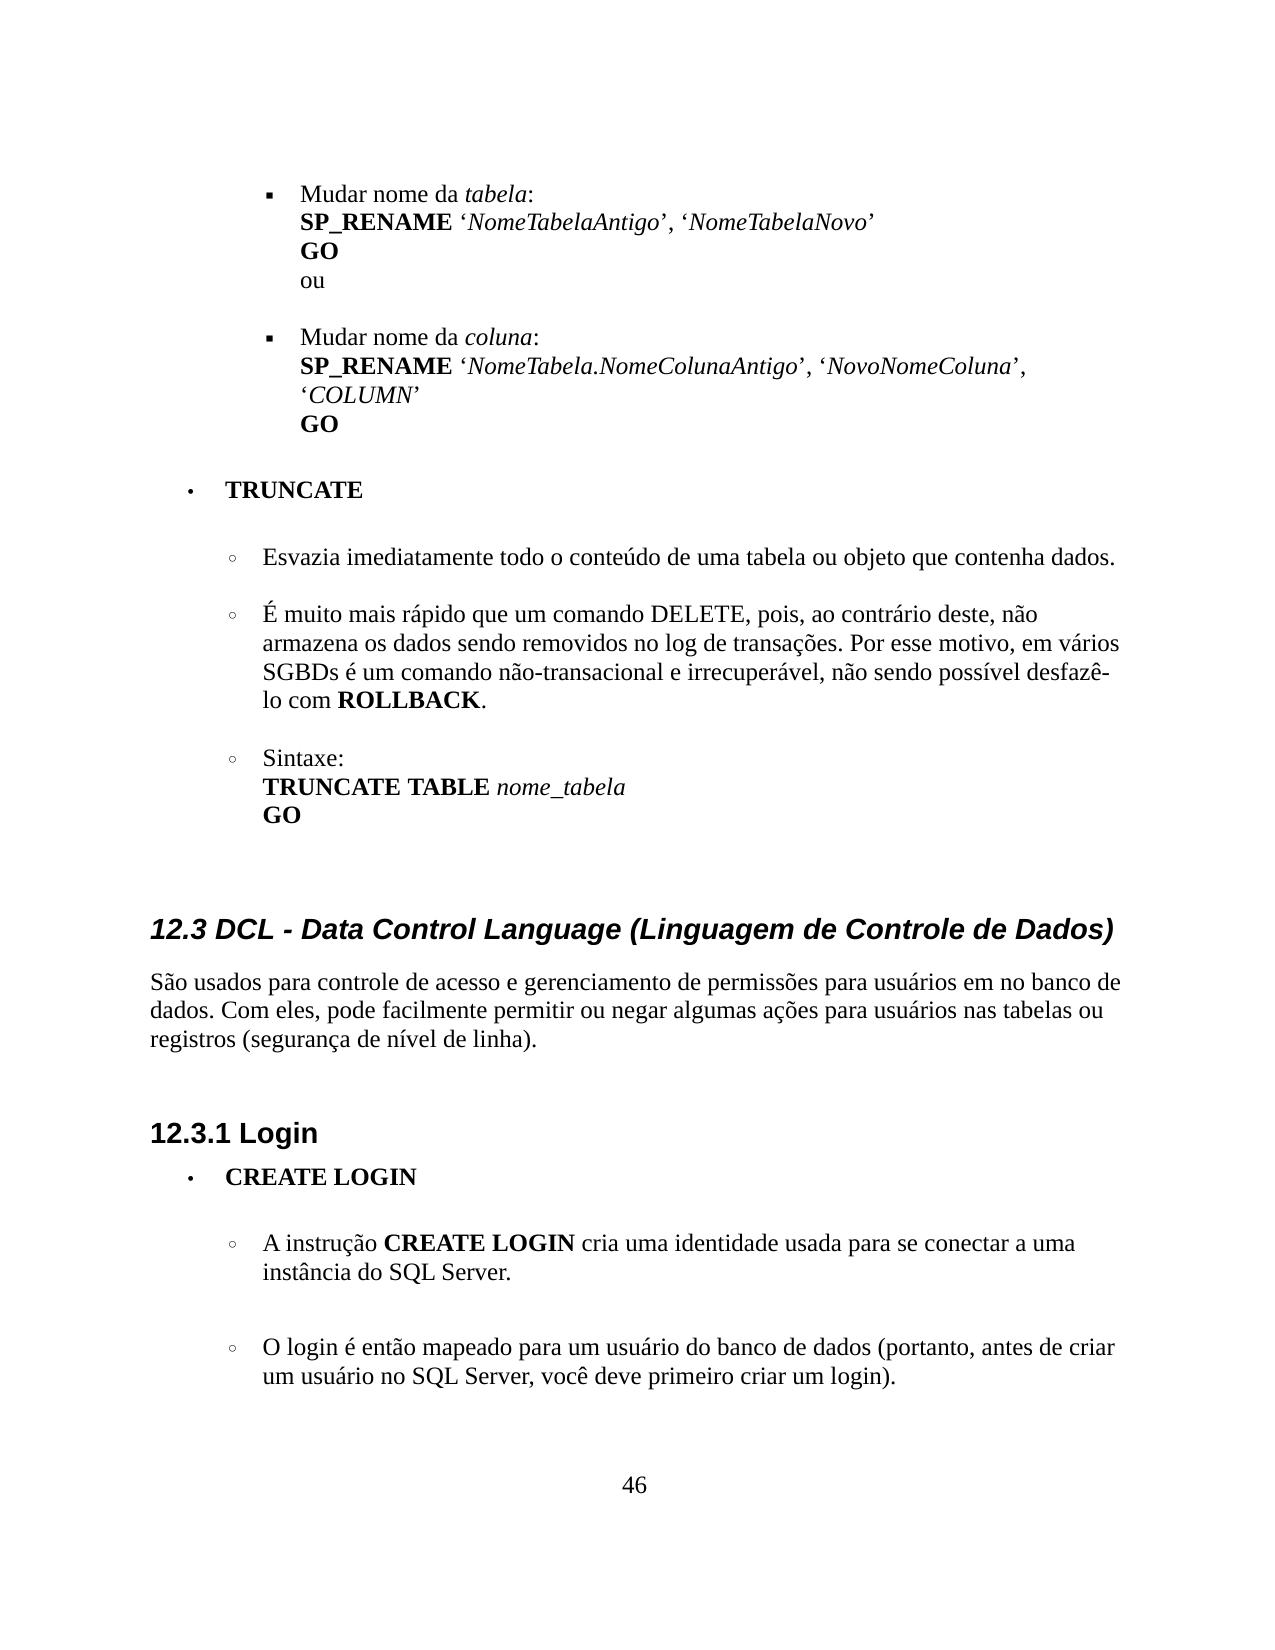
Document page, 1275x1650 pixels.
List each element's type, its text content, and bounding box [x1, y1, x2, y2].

subtitle 12.3 DCL - Data Control Language (Linguagem de Controle de Dados) [150, 912, 1125, 945]
list O login é então mapeado para um usuário do banco de dados (portanto, antes de criar um usuário no SQL Server, você deve primeiro criar um login). [225, 1332, 1125, 1418]
list Esvazia imediatamente todo o conteúdo de uma tabela ou objeto que contenha dados. [225, 542, 1125, 599]
list A instrução CREATE LOGIN cria uma identidade usada para se conectar a uma instância do SQL Server. [225, 1228, 1125, 1314]
list Mudar nome da tabela: SP_RENAME ‘NomeTabelaAntigo’, ‘NomeTabelaNovo’ GO ou [262, 179, 1125, 322]
list TRUNCATE [187, 475, 1125, 533]
list Mudar nome da coluna: SP_RENAME ‘NomeTabela.NomeColunaAntigo’, ‘NovoNomeColuna’, ‘COLUMN’ GO [262, 322, 1125, 466]
text São usados para controle de acesso e gerenciamento de permissões para usuários em no banco de dados. Com eles, pode facilmente permitir ou negar algumas ações para usuários nas tabelas ou registros (segurança de nível de linha). [150, 967, 1125, 1082]
list É muito mais rápido que um comando DELETE, pois, ao contrário deste, não armazena os dados sendo removidos no log de transações. Por esse motivo, em vários SGBDs é um comando não-transacional e irrecuperável, não sendo possível desfazê-lo com ROLLBACK. [225, 599, 1125, 743]
list [225, 150, 1125, 179]
subtitle 12.3.1 Login [150, 1116, 1125, 1149]
list Sintaxe: TRUNCATE TABLE nome_tabela GO [225, 743, 1125, 858]
list CREATE LOGIN [187, 1162, 1125, 1219]
